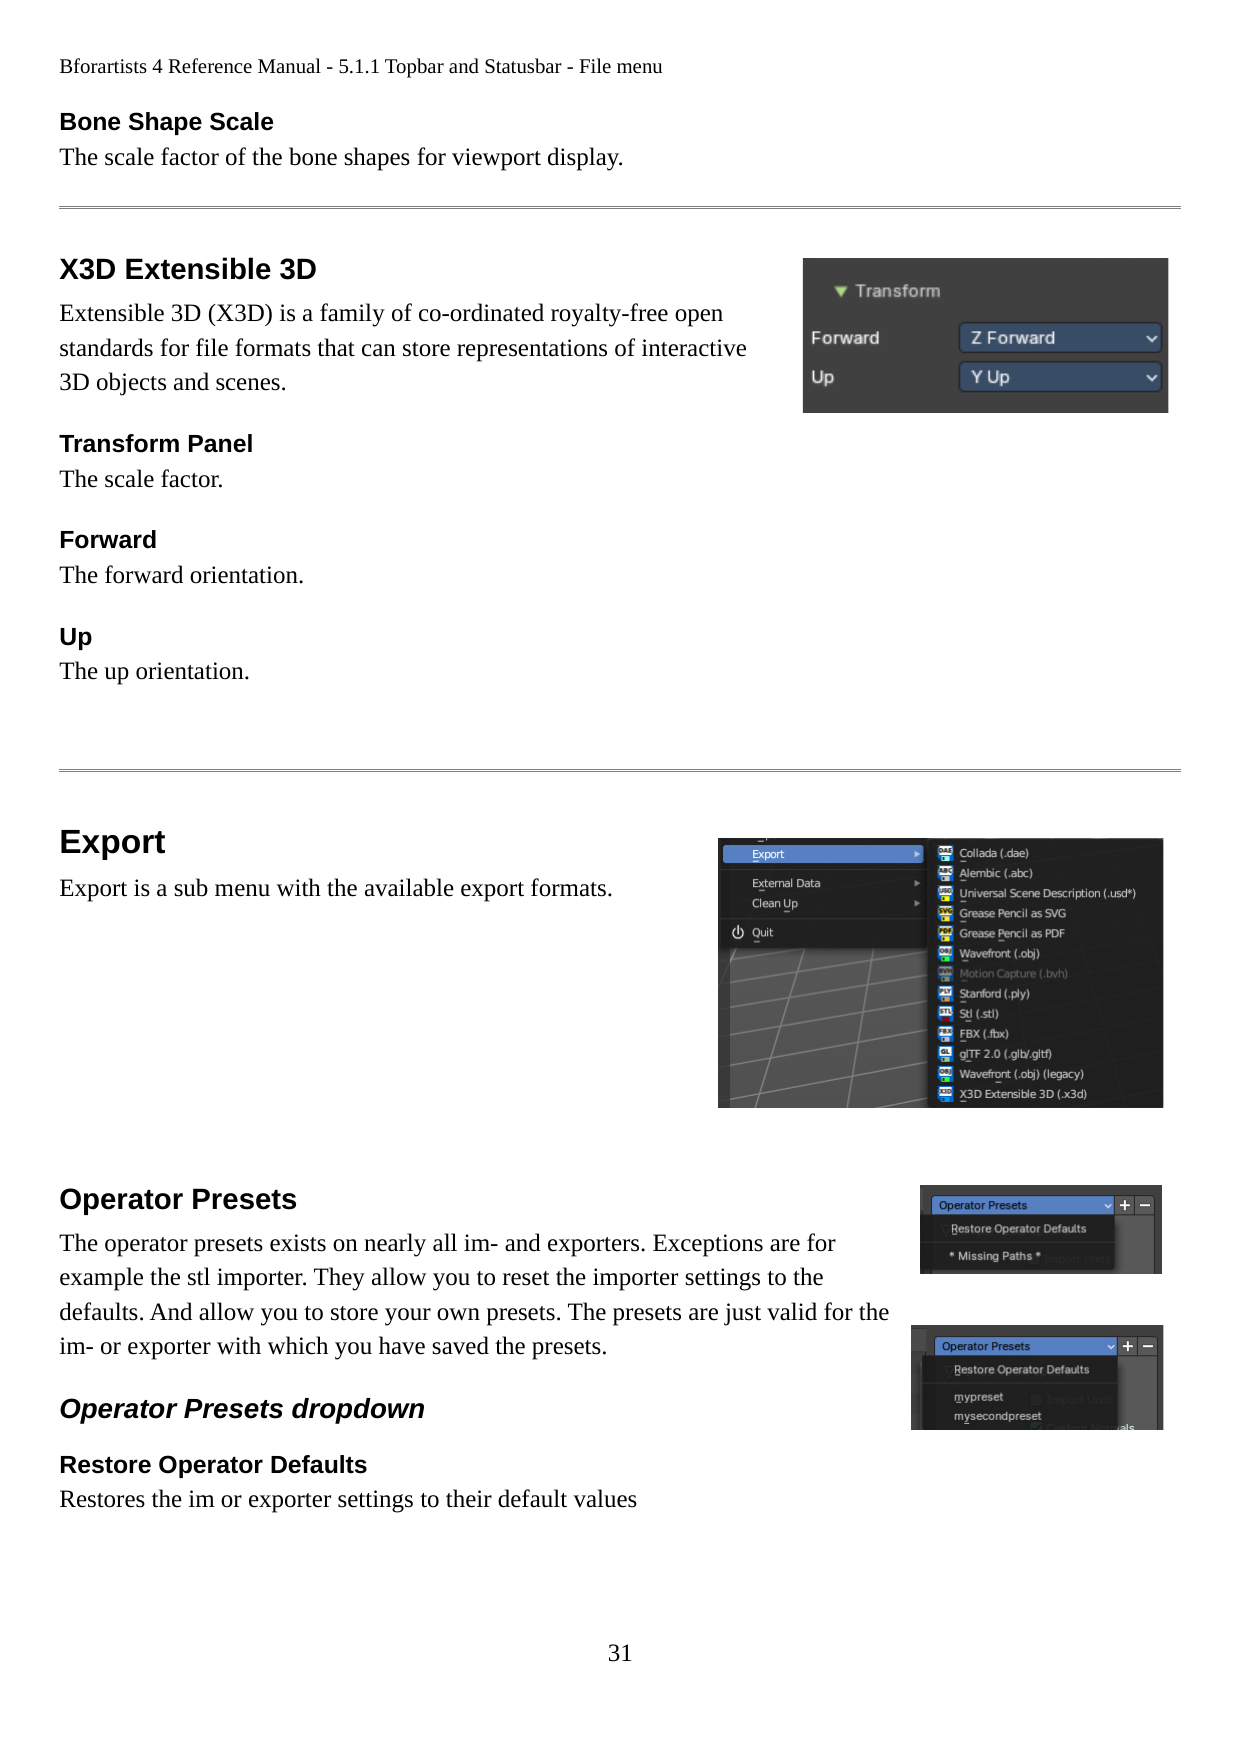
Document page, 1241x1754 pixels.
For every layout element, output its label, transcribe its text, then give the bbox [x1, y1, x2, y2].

picture [920, 1185, 1162, 1274]
subtitle Up [59, 622, 1181, 650]
subtitle Bone Shape Scale [59, 107, 1181, 136]
subtitle Transform Panel [59, 429, 1181, 457]
text The scale factor. [59, 464, 1181, 492]
subtitle Operator Presets dropdown [59, 1393, 911, 1425]
text Extensible 3D (X3D) is a family of co-ordinated royalty-free open standards for file formats that can store representations of interactive 3D objects and scenes. [59, 298, 802, 396]
text Restores the im or exporter settings to their default values [59, 1484, 1181, 1513]
subtitle X3D Extensible 3D [59, 252, 1181, 286]
text The operator presets exists on nearly all im- and exporters. Exceptions are for example the stl importer. They allow you to reset the importer settings to the defaults. And allow you to store your own presets. The presets are just valid for the im- or exporter with which you have saved the presets. [59, 1228, 1181, 1360]
subtitle Operator Presets [59, 1182, 1181, 1215]
text The up orientation. [59, 656, 1181, 685]
picture [911, 1325, 1164, 1430]
picture [802, 258, 1169, 413]
subtitle Export [59, 821, 1181, 860]
subtitle Restore Operator Defaults [59, 1450, 1181, 1478]
text The scale factor of the bone shapes for viewport display. [59, 142, 1181, 171]
subtitle Forward [59, 525, 1181, 554]
subtitle [1164, 1393, 1181, 1425]
text The forward orientation. [59, 560, 1181, 589]
text Export is a sub menu with the available export formats. [59, 873, 718, 901]
picture [718, 838, 1164, 1108]
